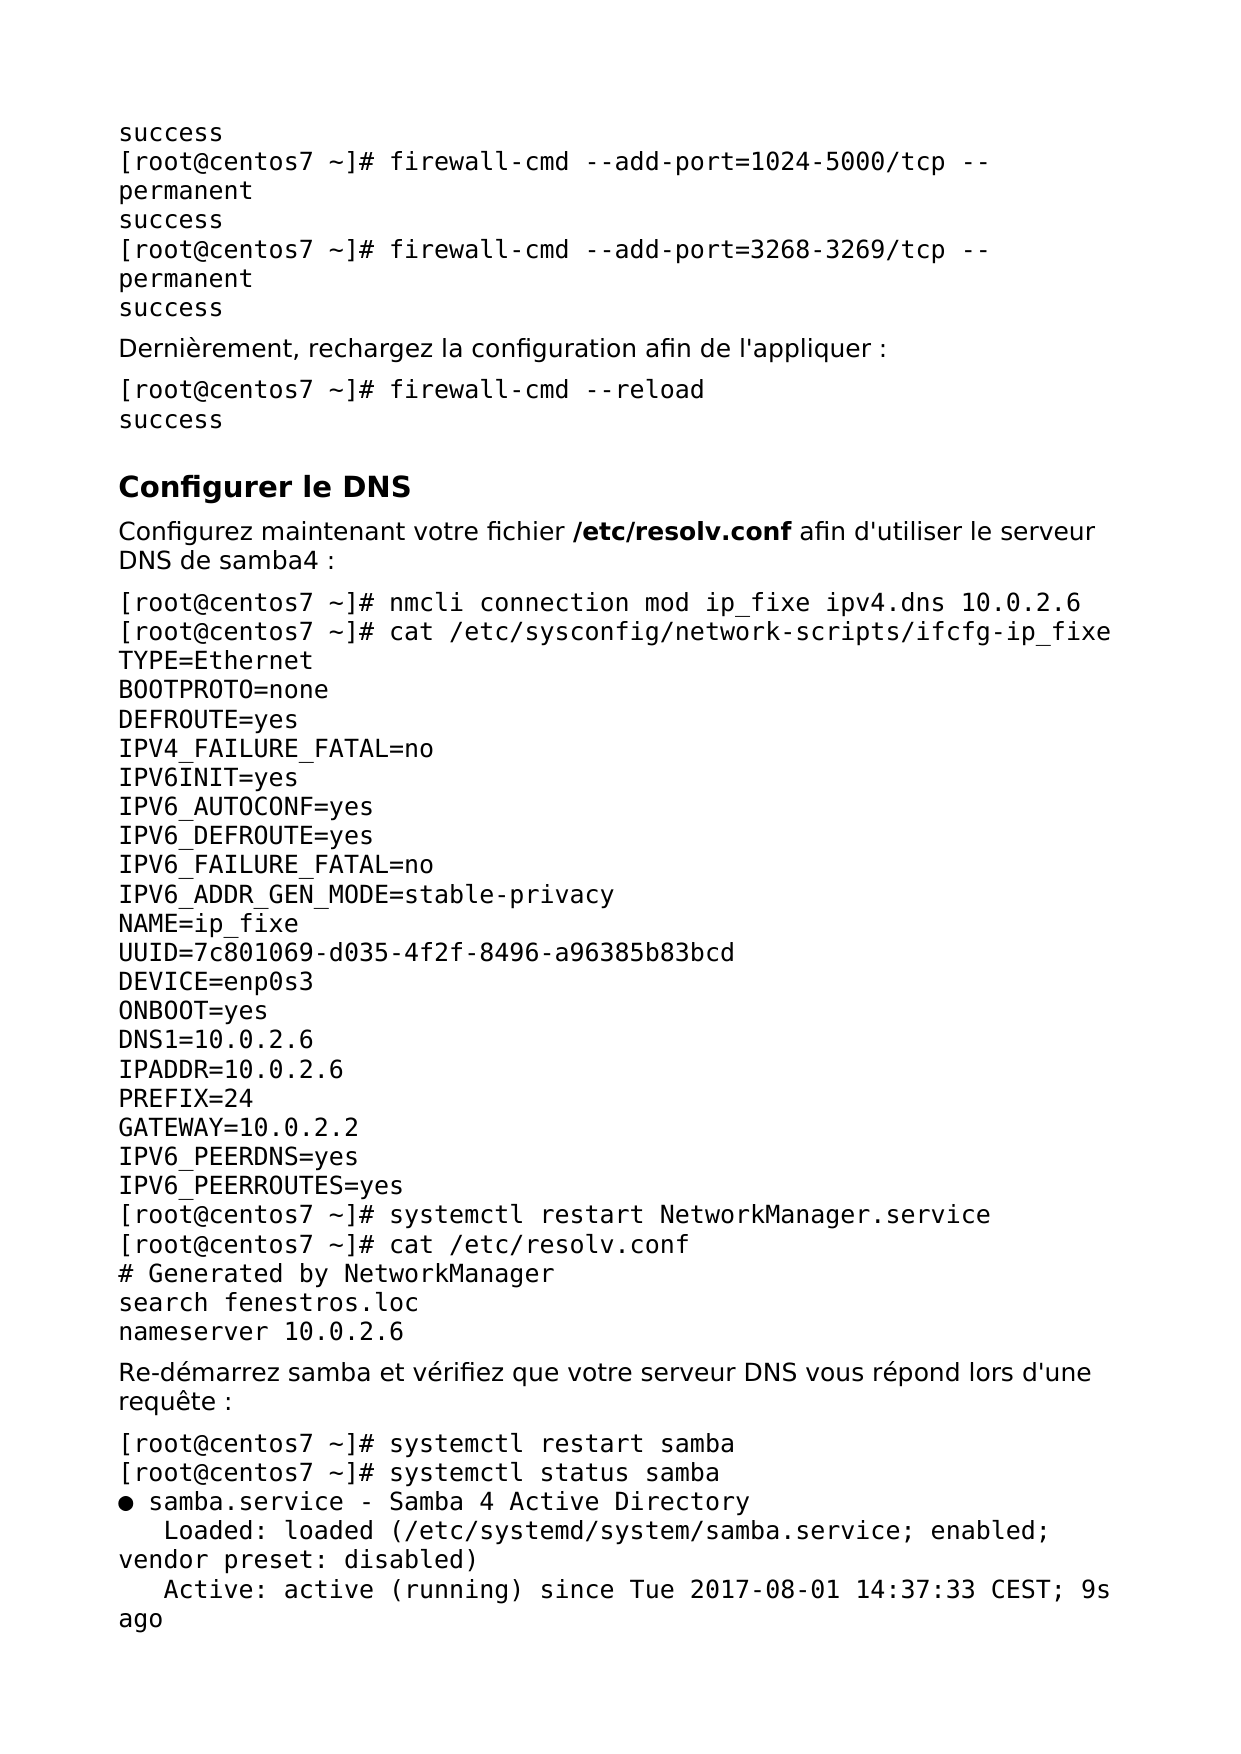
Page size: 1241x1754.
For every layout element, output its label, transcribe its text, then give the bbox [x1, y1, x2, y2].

text Configurez maintenant votre fichier /etc/resolv.conf afin d'utiliser le serveur DNS de samba4 : [118, 517, 1122, 576]
text Re-démarrez samba et vérifiez que votre serveur DNS vous répond lors d'une requête : [118, 1358, 1122, 1417]
text [root@centos7 ~]# nmcli connection mod ip_fixe ipv4.dns 10.0.2.6 [root@centos7 ~]# cat /etc/sysconfig/network-scripts/ifcfg-ip_fixe TYPE=Ethernet BOOTPROTO=none DEFROUTE=yes IPV4_FAILURE_FATAL=no IPV6INIT=yes IPV6_AUTOCONF=yes IPV6_DEFROUTE=yes IPV6_FAILURE_FATAL=no IPV6_ADDR_GEN_MODE=stable-privacy NAME=ip_fixe UUID=7c801069-d035-4f2f-8496-a96385b83bcd DEVICE=enp0s3 ONBOOT=yes DNS1=10.0.2.6 IPADDR=10.0.2.6 PREFIX=24 GATEWAY=10.0.2.2 IPV6_PEERDNS=yes IPV6_PEERROUTES=yes [root@centos7 ~]# systemctl restart NetworkManager.service [root@centos7 ~]# cat /etc/resolv.conf # Generated by NetworkManager search fenestros.loc nameserver 10.0.2.6 [118, 588, 1122, 1346]
text success [root@centos7 ~]# firewall-cmd --add-port=1024-5000/tcp --permanent success [root@centos7 ~]# firewall-cmd --add-port=3268-3269/tcp --permanent success [118, 118, 1122, 322]
text [root@centos7 ~]# systemctl restart samba [root@centos7 ~]# systemctl status samba ● samba.service - Samba 4 Active Directory Loaded: loaded (/etc/systemd/system/samba.service; enabled; vendor preset: disabled) Active: active (running) since Tue 2017-08-01 14:37:33 CEST; 9s ago [118, 1429, 1122, 1633]
text Dernièrement, rechargez la configuration afin de l'appliquer : [118, 334, 1122, 363]
text [root@centos7 ~]# firewall-cmd --reload success [118, 376, 1122, 434]
subtitle Configurer le DNS [118, 471, 1122, 505]
